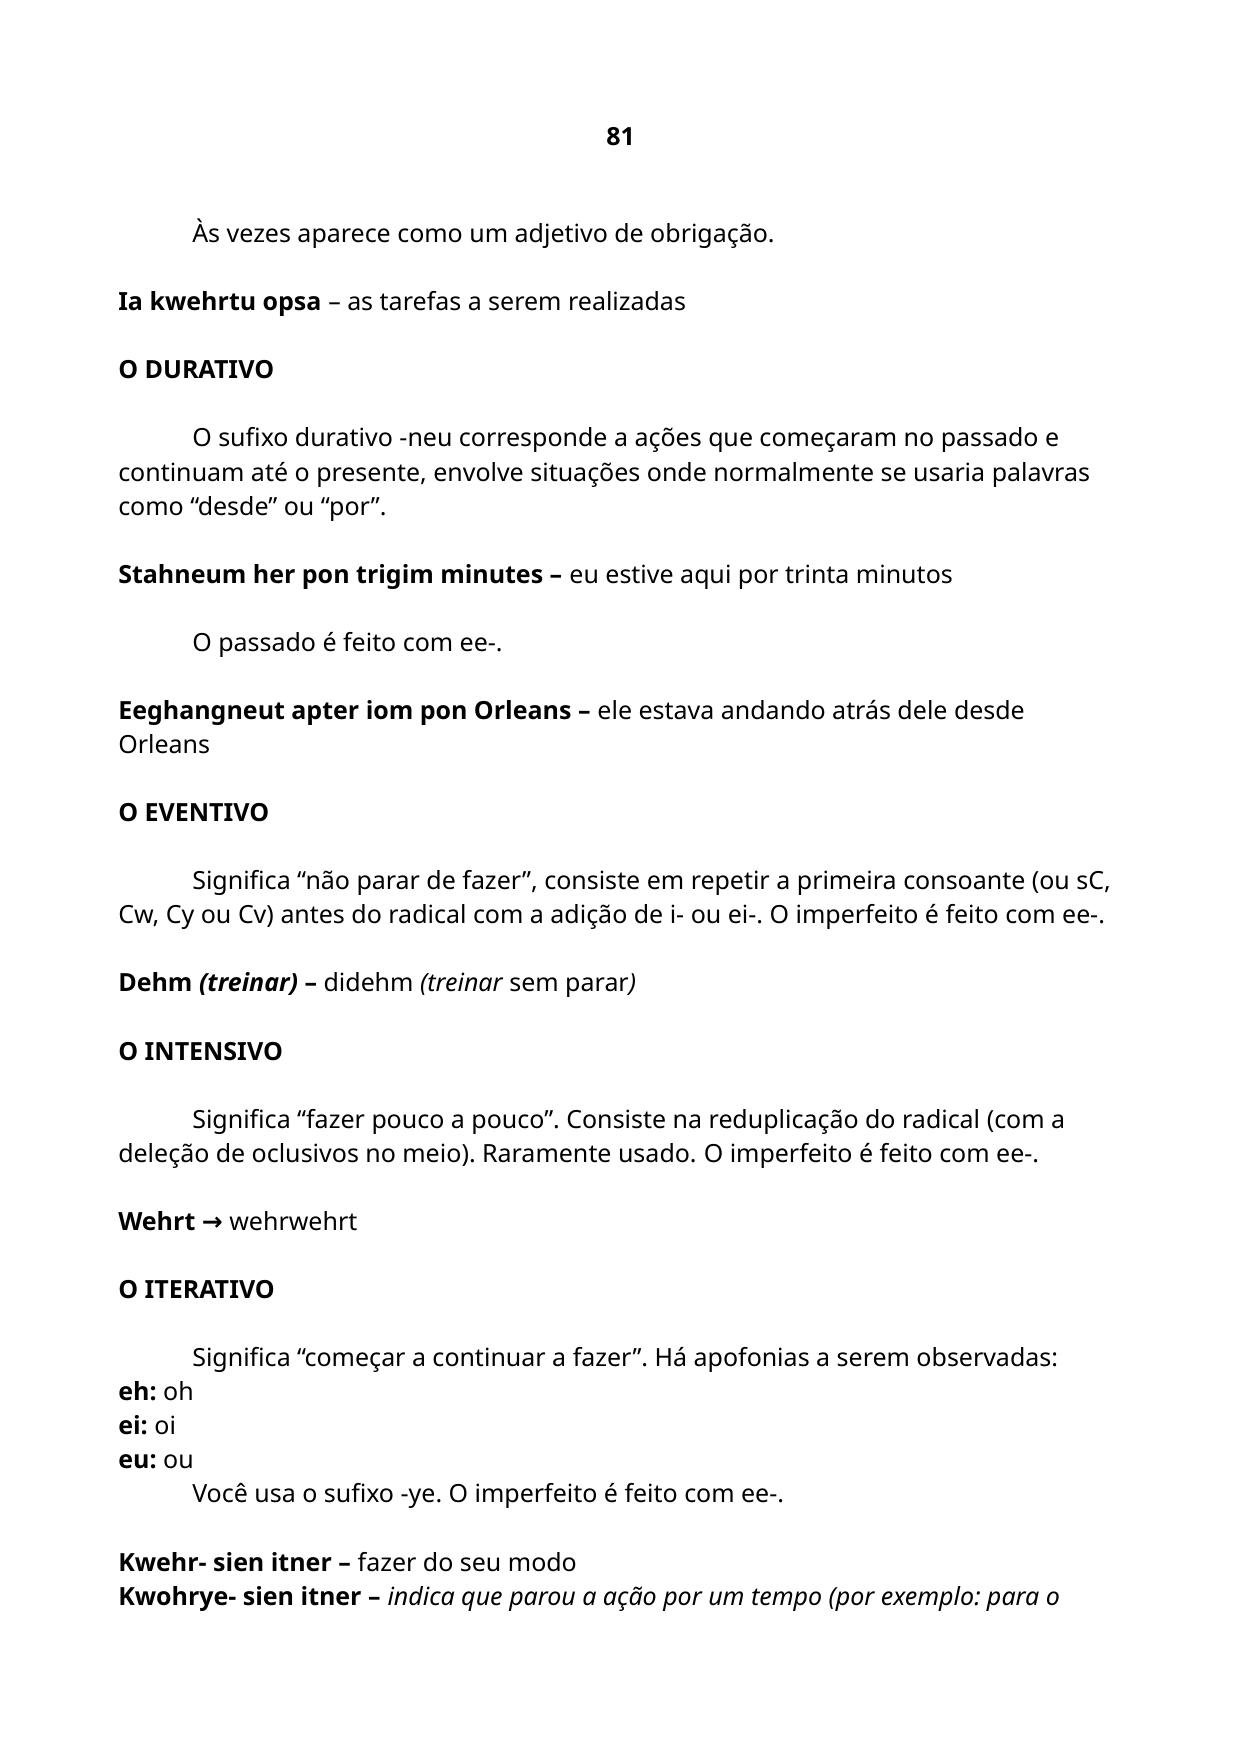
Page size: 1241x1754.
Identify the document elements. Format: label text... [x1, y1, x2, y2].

text Kwohrye- sien itner – indica que parou a ação por um tempo (por exemplo: para o [118, 1578, 1123, 1612]
text O sufixo durativo -neu corresponde a ações que começaram no passado e continuam até o presente, envolve situações onde normalmente se usaria palavras como “desde” ou “por”. [118, 420, 1123, 522]
text Dehm (treinar) – didehm (treinar sem parar) [118, 965, 1123, 999]
text Significa “começar a continuar a fazer”. Há apofonias a serem observadas: [118, 1340, 1123, 1374]
subtitle O INTENSIVO [118, 1033, 1123, 1067]
text Significa “fazer pouco a pouco”. Consiste na reduplicação do radical (com a deleção de oclusivos no meio). Raramente usado. O imperfeito é feito com ee-. [118, 1101, 1123, 1169]
subtitle O EVENTIVO [118, 795, 1123, 829]
text eu: ou [118, 1442, 1123, 1476]
text Stahneum her pon trigim minutes – eu estive aqui por trinta minutos [118, 556, 1123, 590]
text eh: oh [118, 1374, 1123, 1408]
text Você usa o sufixo -ye. O imperfeito é feito com ee-. [118, 1476, 1123, 1510]
text O passado é feito com ee-. [118, 624, 1123, 658]
subtitle O DURATIVO [118, 352, 1123, 386]
text Ia kwehrtu opsa – as tarefas a serem realizadas [118, 284, 1123, 318]
text ei: oi [118, 1408, 1123, 1442]
text Significa “não parar de fazer”, consiste em repetir a primeira consoante (ou sC, Cw, Cy ou Cv) antes do radical com a adição de i- ou ei-. O imperfeito é feito com ee-. [118, 863, 1123, 931]
text Kwehr- sien itner – fazer do seu modo [118, 1544, 1123, 1578]
text Wehrt → wehrwehrt [118, 1203, 1123, 1238]
text Às vezes aparece como um adjetivo de obrigação. [118, 216, 1123, 250]
subtitle O ITERATIVO [118, 1272, 1123, 1306]
text Eeghangneut apter iom pon Orleans – ele estava andando atrás dele desde Orleans [118, 693, 1123, 761]
